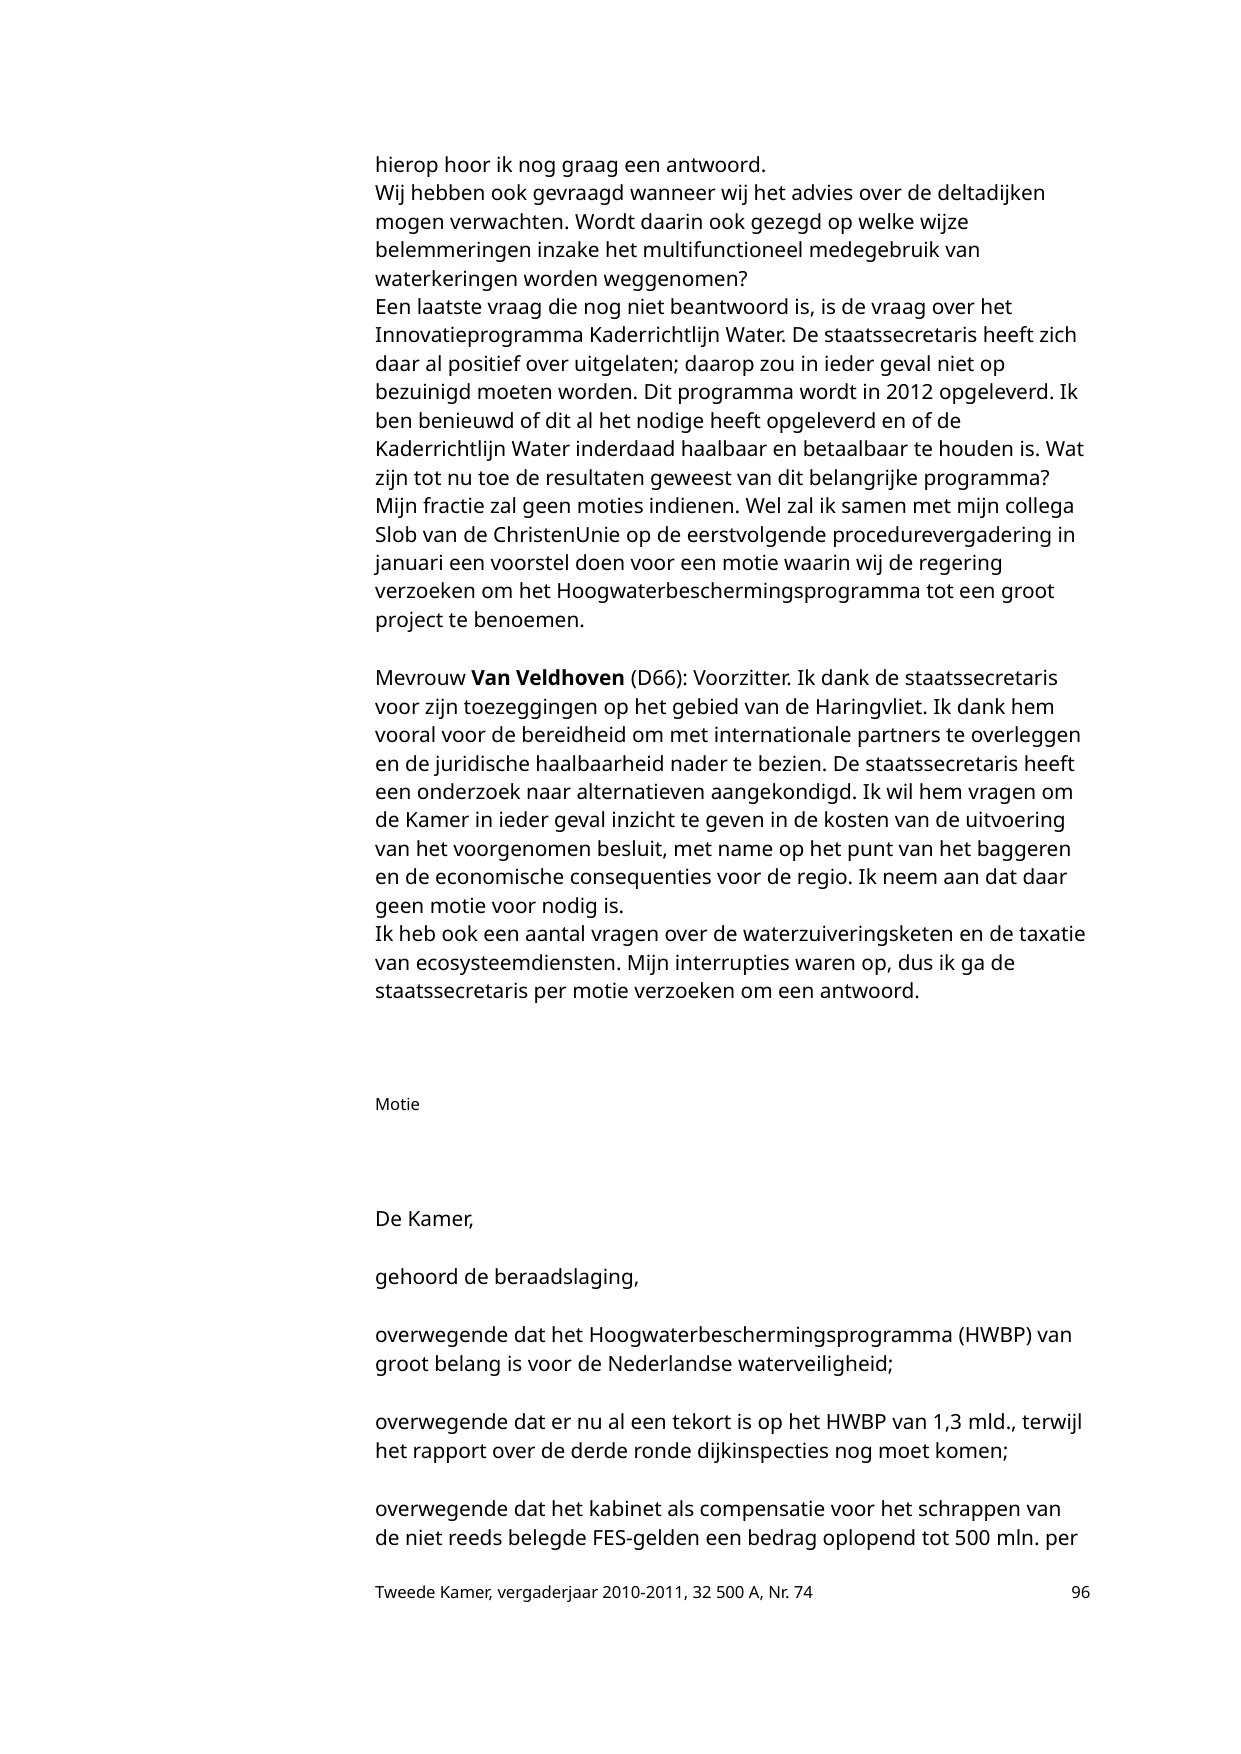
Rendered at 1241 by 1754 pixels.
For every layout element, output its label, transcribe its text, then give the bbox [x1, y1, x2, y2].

text De Kamer, [375, 1204, 1090, 1232]
text Mevrouw Van Veldhoven (D66): Voorzitter. Ik dank de staatssecretaris voor zijn toezeggingen op het gebied van de Haringvliet. Ik dank hem vooral voor de bereidheid om met internationale partners te overleggen en de juridische haalbaarheid nader te bezien. De staatssecretaris heeft een onderzoek naar alternatieven aangekondigd. Ik wil hem vragen om de Kamer in ieder geval inzicht te geven in de kosten van de uitvoering van het voorgenomen besluit, met name op het punt van het baggeren en de economische consequenties voor de regio. Ik neem aan dat daar geen motie voor nodig is. [375, 663, 1090, 919]
text overwegende dat het kabinet als compensatie voor het schrappen van de niet reeds belegde FES-gelden een bedrag oplopend tot 500 mln. per [375, 1494, 1090, 1551]
text overwegende dat er nu al een tekort is op het HWBP van 1,3 mld., terwijl het rapport over de derde ronde dijkinspecties nog moet komen; [375, 1407, 1090, 1464]
text Wij hebben ook gevraagd wanneer wij het advies over de deltadijken mogen verwachten. Wordt daarin ook gezegd op welke wijze belemmeringen inzake het multifunctioneel medegebruik van waterkeringen worden weggenomen? [375, 178, 1090, 292]
text Mijn fractie zal geen moties indienen. Wel zal ik samen met mijn collega Slob van de ChristenUnie op de eerstvolgende procedurevergadering in januari een voorstel doen voor een motie waarin wij de regering verzoeken om het Hoogwaterbeschermingsprogramma tot een groot project te benoemen. [375, 491, 1090, 633]
table_header Motie [375, 1093, 1090, 1145]
text Ik heb ook een aantal vragen over de waterzuiveringsketen en de taxatie van ecosysteemdiensten. Mijn interrupties waren op, dus ik ga de staatssecretaris per motie verzoeken om een antwoord. [375, 919, 1090, 1005]
text hierop hoor ik nog graag een antwoord. [375, 150, 1090, 178]
text Een laatste vraag die nog niet beantwoord is, is de vraag over het Innovatieprogramma Kaderrichtlijn Water. De staatssecretaris heeft zich daar al positief over uitgelaten; daarop zou in ieder geval niet op bezuinigd moeten worden. Dit programma wordt in 2012 opgeleverd. Ik ben benieuwd of dit al het nodige heeft opgeleverd en of de Kaderrichtlijn Water inderdaad haalbaar en betaalbaar te houden is. Wat zijn tot nu toe de resultaten geweest van dit belangrijke programma? [375, 292, 1090, 491]
text overwegende dat het Hoogwaterbeschermingsprogramma (HWBP) van groot belang is voor de Nederlandse waterveiligheid; [375, 1321, 1090, 1377]
text gehoord de beraadslaging, [375, 1262, 1090, 1291]
